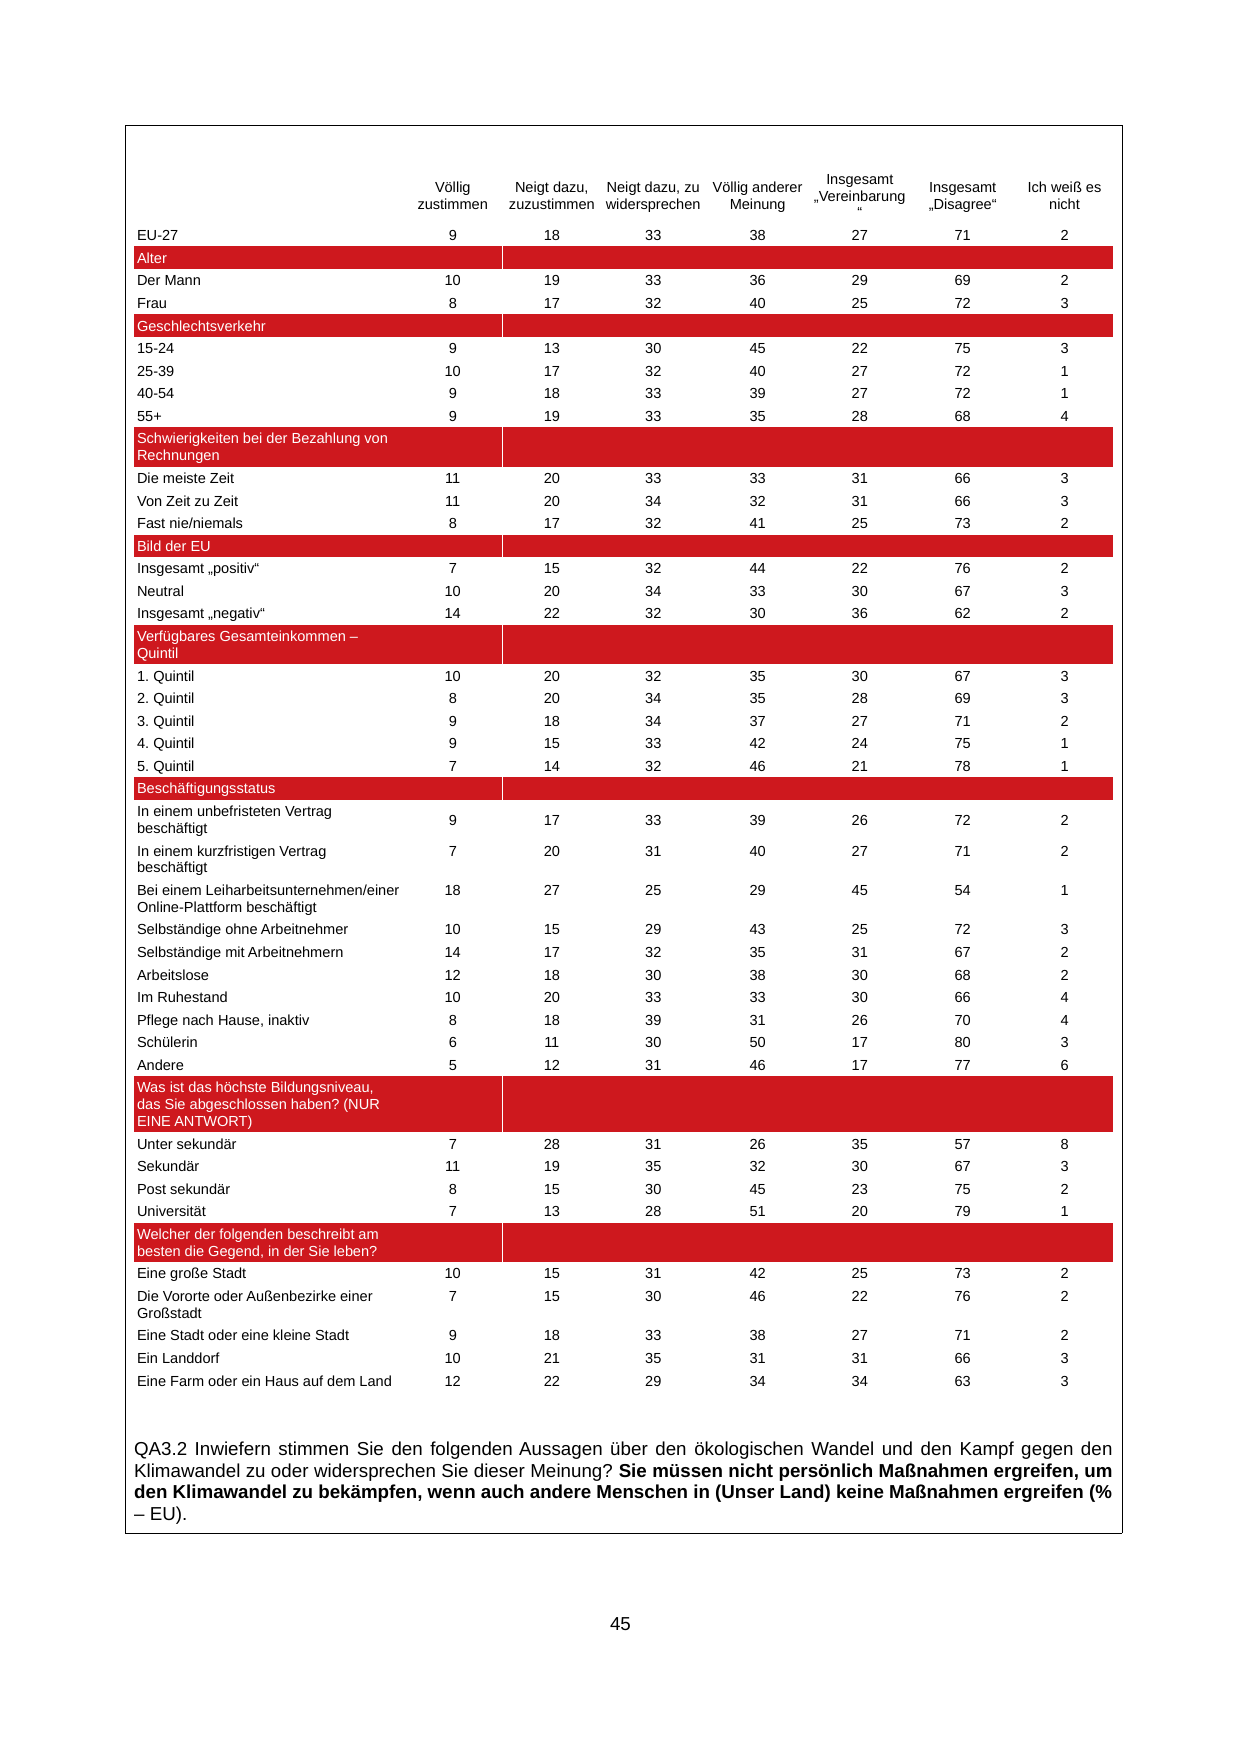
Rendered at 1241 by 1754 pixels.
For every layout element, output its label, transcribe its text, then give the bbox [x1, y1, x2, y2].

table_cell 3 [1016, 489, 1113, 512]
table_cell 79 [909, 1200, 1016, 1223]
table_cell [705, 535, 810, 557]
table_header Ich weiß es nicht [1016, 168, 1113, 224]
table_cell 27 [810, 224, 909, 246]
table_cell [601, 1223, 705, 1262]
table_header Neigt dazu, zuzustimmen [503, 168, 601, 224]
table_cell 31 [705, 1009, 810, 1031]
table_cell 30 [601, 1285, 705, 1324]
table_cell 33 [601, 732, 705, 755]
table_cell 17 [810, 1054, 909, 1076]
table_cell 20 [503, 580, 601, 602]
table_cell 10 [403, 360, 502, 382]
table_cell 25 [601, 879, 705, 918]
table_cell 8 [403, 687, 502, 709]
table_cell 3 [1016, 337, 1113, 359]
table_cell 66 [909, 1347, 1016, 1369]
table_cell [909, 1223, 1016, 1262]
table_cell 25 [810, 292, 909, 314]
table_cell [601, 246, 705, 269]
table_cell Pflege nach Hause, inaktiv [134, 1009, 403, 1031]
table_cell 9 [403, 337, 502, 359]
table_cell 33 [601, 467, 705, 489]
table_cell 10 [403, 1262, 502, 1285]
table_cell 40 [705, 360, 810, 382]
table_cell Bild der EU [134, 535, 403, 557]
table_cell 24 [810, 732, 909, 755]
table_cell 4 [1016, 405, 1113, 427]
table_cell 1 [1016, 755, 1113, 777]
table_cell 15 [503, 1285, 601, 1324]
table_cell 72 [909, 360, 1016, 382]
table_cell 73 [909, 1262, 1016, 1285]
table_cell [810, 1223, 909, 1262]
table_cell 72 [909, 292, 1016, 314]
table_cell 8 [1016, 1133, 1113, 1155]
table_cell [601, 1076, 705, 1132]
table_cell Die meiste Zeit [134, 467, 403, 489]
table_cell 21 [810, 755, 909, 777]
table_header Insgesamt „Vereinbarung“ [810, 168, 909, 224]
table_cell 57 [909, 1133, 1016, 1155]
table_cell [1016, 1076, 1113, 1132]
table_cell 41 [705, 512, 810, 534]
table_cell [601, 777, 705, 800]
table_cell 8 [403, 512, 502, 534]
table_cell [503, 535, 601, 557]
table_cell Eine große Stadt [134, 1262, 403, 1285]
table_cell 9 [403, 732, 502, 755]
table_cell 33 [705, 467, 810, 489]
table_cell 27 [503, 879, 601, 918]
table_cell 35 [601, 1347, 705, 1369]
table_cell 32 [601, 512, 705, 534]
table_cell [403, 427, 502, 467]
table_cell 2 [1016, 224, 1113, 246]
table_cell [503, 1076, 601, 1132]
table_cell 20 [503, 467, 601, 489]
table_cell 4 [1016, 1009, 1113, 1031]
table_cell 66 [909, 467, 1016, 489]
table_cell [403, 1223, 502, 1262]
table_cell 10 [403, 664, 502, 687]
table_cell [810, 246, 909, 269]
table_cell 35 [810, 1133, 909, 1155]
table_cell 30 [601, 963, 705, 986]
table_cell 68 [909, 405, 1016, 427]
table_cell [810, 314, 909, 337]
table_cell 25 [810, 918, 909, 941]
table_cell 34 [810, 1369, 909, 1392]
table_cell 26 [705, 1133, 810, 1155]
table_cell Bei einem Leiharbeitsunternehmen/einer Online-Plattform beschäftigt [134, 879, 403, 918]
table_cell 33 [601, 986, 705, 1008]
table_cell 50 [705, 1031, 810, 1054]
table_cell Unter sekundär [134, 1133, 403, 1155]
table_cell 25-39 [134, 360, 403, 382]
table_cell 9 [403, 224, 502, 246]
table_cell EU-27 [134, 224, 403, 246]
table_cell 26 [810, 1009, 909, 1031]
table_cell 3 [1016, 467, 1113, 489]
table_cell [503, 1223, 601, 1262]
table_cell [909, 427, 1016, 467]
table_cell 31 [601, 1262, 705, 1285]
table_cell 5. Quintil [134, 755, 403, 777]
table_cell 27 [810, 360, 909, 382]
table_cell 28 [810, 687, 909, 709]
table_cell 1 [1016, 879, 1113, 918]
table_cell [705, 246, 810, 269]
table_cell [909, 314, 1016, 337]
table_cell 1 [1016, 1200, 1113, 1223]
table_cell 2 [1016, 1285, 1113, 1324]
table_cell Fast nie/niemals [134, 512, 403, 534]
table_cell Neutral [134, 580, 403, 602]
table_header Insgesamt „Disagree“ [909, 168, 1016, 224]
table_cell 3 [1016, 664, 1113, 687]
table_cell 3 [1016, 1369, 1113, 1392]
table_header Völlig zustimmen [403, 168, 502, 224]
table_cell 67 [909, 941, 1016, 963]
table_cell 30 [810, 963, 909, 986]
table_cell [403, 314, 502, 337]
table_cell 32 [601, 602, 705, 625]
table_cell [705, 1223, 810, 1262]
table_cell 31 [705, 1347, 810, 1369]
table_cell 15 [503, 557, 601, 580]
table_cell 30 [810, 986, 909, 1008]
table_cell 18 [503, 710, 601, 732]
table_cell 31 [810, 467, 909, 489]
table_cell In einem kurzfristigen Vertrag beschäftigt [134, 839, 403, 879]
table_cell 20 [503, 664, 601, 687]
table_cell 27 [810, 839, 909, 879]
table_cell [1016, 427, 1113, 467]
table_cell [601, 314, 705, 337]
table_cell 28 [503, 1133, 601, 1155]
table_cell [503, 625, 601, 664]
table_cell 32 [705, 489, 810, 512]
table_cell [503, 427, 601, 467]
table_cell In einem unbefristeten Vertrag beschäftigt [134, 800, 403, 839]
table_cell 26 [810, 800, 909, 839]
table_cell 13 [503, 1200, 601, 1223]
table_cell 19 [503, 1155, 601, 1178]
table_cell 32 [601, 360, 705, 382]
table_cell 19 [503, 269, 601, 292]
table_cell Insgesamt „negativ“ [134, 602, 403, 625]
table_cell 30 [601, 337, 705, 359]
table_cell 35 [601, 1155, 705, 1178]
table_cell 37 [705, 710, 810, 732]
table_cell 55+ [134, 405, 403, 427]
table_cell Verfügbares Gesamteinkommen – Quintil [134, 625, 403, 664]
table_cell 7 [403, 1285, 502, 1324]
table_cell 33 [601, 405, 705, 427]
table_cell 9 [403, 800, 502, 839]
table_cell 2 [1016, 1178, 1113, 1200]
table_cell [810, 427, 909, 467]
table_cell 33 [601, 1324, 705, 1347]
table_cell 30 [810, 580, 909, 602]
table_cell 5 [403, 1054, 502, 1076]
table_cell [1016, 246, 1113, 269]
table_cell 31 [810, 1347, 909, 1369]
table_cell 17 [503, 360, 601, 382]
table_cell 33 [705, 986, 810, 1008]
table_cell 7 [403, 755, 502, 777]
table_cell 3 [1016, 687, 1113, 709]
table_cell [705, 777, 810, 800]
table_cell 33 [601, 224, 705, 246]
table_cell 29 [705, 879, 810, 918]
table_cell 77 [909, 1054, 1016, 1076]
table_cell 62 [909, 602, 1016, 625]
table_cell 54 [909, 879, 1016, 918]
table_cell 31 [601, 1133, 705, 1155]
table_cell 32 [601, 664, 705, 687]
text QA3.2 Inwiefern stimmen Sie den folgenden Aussagen über den ökologischen Wandel und den Kampf gegen den Klimawandel zu oder widersprechen Sie dieser Meinung? Sie müssen nicht persönlich Maßnahmen ergreifen, um den Klimawandel zu bekämpfen, wenn auch andere Menschen in (Unser Land) keine Maßnahmen ergreifen (% – EU). [134, 1438, 1113, 1524]
table_cell 39 [601, 1009, 705, 1031]
table_cell 67 [909, 664, 1016, 687]
table_cell [403, 777, 502, 800]
table_cell 11 [403, 1155, 502, 1178]
table_cell 2 [1016, 602, 1113, 625]
table_cell 45 [705, 337, 810, 359]
table_cell 63 [909, 1369, 1016, 1392]
table_cell Andere [134, 1054, 403, 1076]
table_cell 78 [909, 755, 1016, 777]
table_cell [909, 777, 1016, 800]
table_cell 69 [909, 687, 1016, 709]
table_cell 7 [403, 1133, 502, 1155]
table_cell 18 [503, 1009, 601, 1031]
table_cell 1 [1016, 360, 1113, 382]
table_cell 6 [1016, 1054, 1113, 1076]
table_cell 27 [810, 382, 909, 405]
table_cell 2 [1016, 710, 1113, 732]
table_cell 2 [1016, 512, 1113, 534]
table_cell 46 [705, 1285, 810, 1324]
table_cell 20 [503, 687, 601, 709]
table_cell 18 [503, 382, 601, 405]
table_cell 1 [1016, 732, 1113, 755]
table_cell 2 [1016, 839, 1113, 879]
table_cell 3 [1016, 1031, 1113, 1054]
table_cell [1016, 777, 1113, 800]
table_cell 75 [909, 337, 1016, 359]
table_cell 31 [601, 839, 705, 879]
table_cell 69 [909, 269, 1016, 292]
table_cell 34 [601, 687, 705, 709]
table_cell Schwierigkeiten bei der Bezahlung von Rechnungen [134, 427, 403, 467]
table_cell [705, 625, 810, 664]
table_cell 31 [810, 941, 909, 963]
table_cell Die Vororte oder Außenbezirke einer Großstadt [134, 1285, 403, 1324]
table_cell 35 [705, 941, 810, 963]
table_cell 71 [909, 710, 1016, 732]
table_cell 15 [503, 732, 601, 755]
table_cell 25 [810, 512, 909, 534]
table_cell 4. Quintil [134, 732, 403, 755]
table_cell 22 [810, 1285, 909, 1324]
table_cell 71 [909, 1324, 1016, 1347]
table_cell [705, 1076, 810, 1132]
table_cell 33 [601, 269, 705, 292]
table_cell 45 [705, 1178, 810, 1200]
table_cell 25 [810, 1262, 909, 1285]
table_cell 67 [909, 1155, 1016, 1178]
table_cell [909, 1076, 1016, 1132]
table_cell 2 [1016, 1262, 1113, 1285]
table_cell 40-54 [134, 382, 403, 405]
table_cell 80 [909, 1031, 1016, 1054]
table_cell 51 [705, 1200, 810, 1223]
table_cell 10 [403, 918, 502, 941]
table_cell 70 [909, 1009, 1016, 1031]
table_cell 72 [909, 800, 1016, 839]
table_cell 2 [1016, 1324, 1113, 1347]
table_cell Eine Farm oder ein Haus auf dem Land [134, 1369, 403, 1392]
table_cell 11 [403, 467, 502, 489]
table_cell Universität [134, 1200, 403, 1223]
table_cell 40 [705, 839, 810, 879]
table_cell 76 [909, 1285, 1016, 1324]
table_cell 11 [503, 1031, 601, 1054]
table_cell 15 [503, 1262, 601, 1285]
table_cell 38 [705, 224, 810, 246]
table_cell 17 [503, 512, 601, 534]
table_cell 17 [503, 941, 601, 963]
table_cell 29 [810, 269, 909, 292]
table_cell 67 [909, 580, 1016, 602]
table_cell 33 [705, 580, 810, 602]
table_cell 1. Quintil [134, 664, 403, 687]
table_cell 76 [909, 557, 1016, 580]
table_cell 7 [403, 557, 502, 580]
table_header [134, 168, 403, 224]
table_cell [1016, 314, 1113, 337]
table_cell 11 [403, 489, 502, 512]
table_cell 7 [403, 1200, 502, 1223]
table_cell Ein Landdorf [134, 1347, 403, 1369]
table_cell 38 [705, 1324, 810, 1347]
table_cell Von Zeit zu Zeit [134, 489, 403, 512]
table_cell 35 [705, 405, 810, 427]
table_cell [503, 246, 601, 269]
table_cell Selbständige mit Arbeitnehmern [134, 941, 403, 963]
table_cell Beschäftigungsstatus [134, 777, 403, 800]
table_cell 32 [601, 557, 705, 580]
table_cell 9 [403, 1324, 502, 1347]
table_cell [810, 777, 909, 800]
table_cell [403, 625, 502, 664]
table_cell 72 [909, 382, 1016, 405]
table_cell [705, 314, 810, 337]
table_cell 9 [403, 405, 502, 427]
table_cell 2 [1016, 941, 1113, 963]
table_cell Sekundär [134, 1155, 403, 1178]
table_cell [503, 777, 601, 800]
table_cell 71 [909, 839, 1016, 879]
table_cell [1016, 535, 1113, 557]
table_cell 34 [601, 489, 705, 512]
table_cell 3 [1016, 1347, 1113, 1369]
table_cell Post sekundär [134, 1178, 403, 1200]
table_cell 13 [503, 337, 601, 359]
table_cell 75 [909, 732, 1016, 755]
table_cell [810, 625, 909, 664]
table_cell 34 [705, 1369, 810, 1392]
table_cell 18 [403, 879, 502, 918]
table_cell Im Ruhestand [134, 986, 403, 1008]
table_cell 22 [810, 337, 909, 359]
table_cell 20 [810, 1200, 909, 1223]
table_cell [403, 535, 502, 557]
table_cell 9 [403, 710, 502, 732]
table_cell 2 [1016, 557, 1113, 580]
table_cell [601, 535, 705, 557]
table_cell Geschlechtsverkehr [134, 314, 403, 337]
table_cell 8 [403, 1178, 502, 1200]
table_cell [909, 625, 1016, 664]
table_cell 3 [1016, 580, 1113, 602]
table_cell 42 [705, 732, 810, 755]
table_cell 44 [705, 557, 810, 580]
table_cell 15-24 [134, 337, 403, 359]
table_cell Welcher der folgenden beschreibt am besten die Gegend, in der Sie leben? [134, 1223, 403, 1262]
table_cell 35 [705, 664, 810, 687]
table_cell 2 [1016, 963, 1113, 986]
table_cell 32 [601, 292, 705, 314]
table_cell 39 [705, 382, 810, 405]
table_header Neigt dazu, zu widersprechen [601, 168, 705, 224]
table_cell 66 [909, 489, 1016, 512]
table_cell 18 [503, 963, 601, 986]
table_cell 20 [503, 489, 601, 512]
table_cell 20 [503, 986, 601, 1008]
table_cell 66 [909, 986, 1016, 1008]
table_cell 1 [1016, 382, 1113, 405]
table_cell 3 [1016, 1155, 1113, 1178]
table_cell [909, 535, 1016, 557]
table_cell [601, 427, 705, 467]
table_cell 27 [810, 1324, 909, 1347]
table_cell 43 [705, 918, 810, 941]
table_cell 7 [403, 839, 502, 879]
table_cell 14 [403, 602, 502, 625]
table_cell [810, 535, 909, 557]
table_cell 14 [503, 755, 601, 777]
table_cell 18 [503, 1324, 601, 1347]
table_cell 36 [810, 602, 909, 625]
table_cell 9 [403, 382, 502, 405]
table_cell 10 [403, 1347, 502, 1369]
table_cell 45 [810, 879, 909, 918]
table_cell 18 [503, 224, 601, 246]
table_cell 35 [705, 687, 810, 709]
table_cell Schülerin [134, 1031, 403, 1054]
table_cell [705, 427, 810, 467]
table_cell 36 [705, 269, 810, 292]
table_header Völlig anderer Meinung [705, 168, 810, 224]
table_cell 71 [909, 224, 1016, 246]
table_cell 12 [403, 1369, 502, 1392]
table_cell 32 [601, 941, 705, 963]
table_cell Eine Stadt oder eine kleine Stadt [134, 1324, 403, 1347]
table_cell 10 [403, 986, 502, 1008]
table_cell 17 [810, 1031, 909, 1054]
table_cell 38 [705, 963, 810, 986]
table_cell 17 [503, 800, 601, 839]
table_cell [1016, 625, 1113, 664]
table_cell Arbeitslose [134, 963, 403, 986]
table_cell 15 [503, 918, 601, 941]
table_cell [810, 1076, 909, 1132]
table_cell [601, 625, 705, 664]
table_cell 31 [810, 489, 909, 512]
table_cell 32 [705, 1155, 810, 1178]
table_cell 30 [810, 664, 909, 687]
table_cell 68 [909, 963, 1016, 986]
table_cell 30 [810, 1155, 909, 1178]
table_cell 29 [601, 1369, 705, 1392]
table_cell Frau [134, 292, 403, 314]
table_cell 30 [601, 1178, 705, 1200]
table_cell 8 [403, 292, 502, 314]
table_cell 20 [503, 839, 601, 879]
table_cell 29 [601, 918, 705, 941]
table_cell 6 [403, 1031, 502, 1054]
table_cell [909, 246, 1016, 269]
table_cell 3. Quintil [134, 710, 403, 732]
table_cell 42 [705, 1262, 810, 1285]
table_cell 34 [601, 710, 705, 732]
table_cell 8 [403, 1009, 502, 1031]
table_cell Alter [134, 246, 403, 269]
table_cell 19 [503, 405, 601, 427]
table_cell 12 [403, 963, 502, 986]
table_cell 17 [503, 292, 601, 314]
table_cell 33 [601, 382, 705, 405]
table_cell 34 [601, 580, 705, 602]
table_cell 23 [810, 1178, 909, 1200]
table_cell [503, 314, 601, 337]
table_cell 4 [1016, 986, 1113, 1008]
table_cell 2 [1016, 269, 1113, 292]
table_cell 10 [403, 269, 502, 292]
table_cell 28 [601, 1200, 705, 1223]
table_cell 33 [601, 800, 705, 839]
table_cell [1016, 1223, 1113, 1262]
table_cell 28 [810, 405, 909, 427]
table_cell 72 [909, 918, 1016, 941]
table_cell 31 [601, 1054, 705, 1076]
table_cell 10 [403, 580, 502, 602]
table_cell 2. Quintil [134, 687, 403, 709]
table_cell 22 [503, 1369, 601, 1392]
table_cell Was ist das höchste Bildungsniveau, das Sie abgeschlossen haben? (NUR EINE ANTWORT) [134, 1076, 403, 1132]
table_cell 27 [810, 710, 909, 732]
table_cell 22 [503, 602, 601, 625]
table_cell 30 [705, 602, 810, 625]
table_cell 14 [403, 941, 502, 963]
table_cell 3 [1016, 918, 1113, 941]
table_cell 12 [503, 1054, 601, 1076]
table_cell 46 [705, 755, 810, 777]
table_cell 30 [601, 1031, 705, 1054]
table_cell 22 [810, 557, 909, 580]
table_cell 40 [705, 292, 810, 314]
table_cell 21 [503, 1347, 601, 1369]
table_cell 46 [705, 1054, 810, 1076]
table_cell [403, 246, 502, 269]
table_cell 15 [503, 1178, 601, 1200]
table_cell 75 [909, 1178, 1016, 1200]
table_cell Selbständige ohne Arbeitnehmer [134, 918, 403, 941]
table_cell Insgesamt „positiv“ [134, 557, 403, 580]
table_cell 32 [601, 755, 705, 777]
table_cell 73 [909, 512, 1016, 534]
table_cell [403, 1076, 502, 1132]
table_cell Der Mann [134, 269, 403, 292]
table_cell 2 [1016, 800, 1113, 839]
table_cell 39 [705, 800, 810, 839]
table_cell 3 [1016, 292, 1113, 314]
